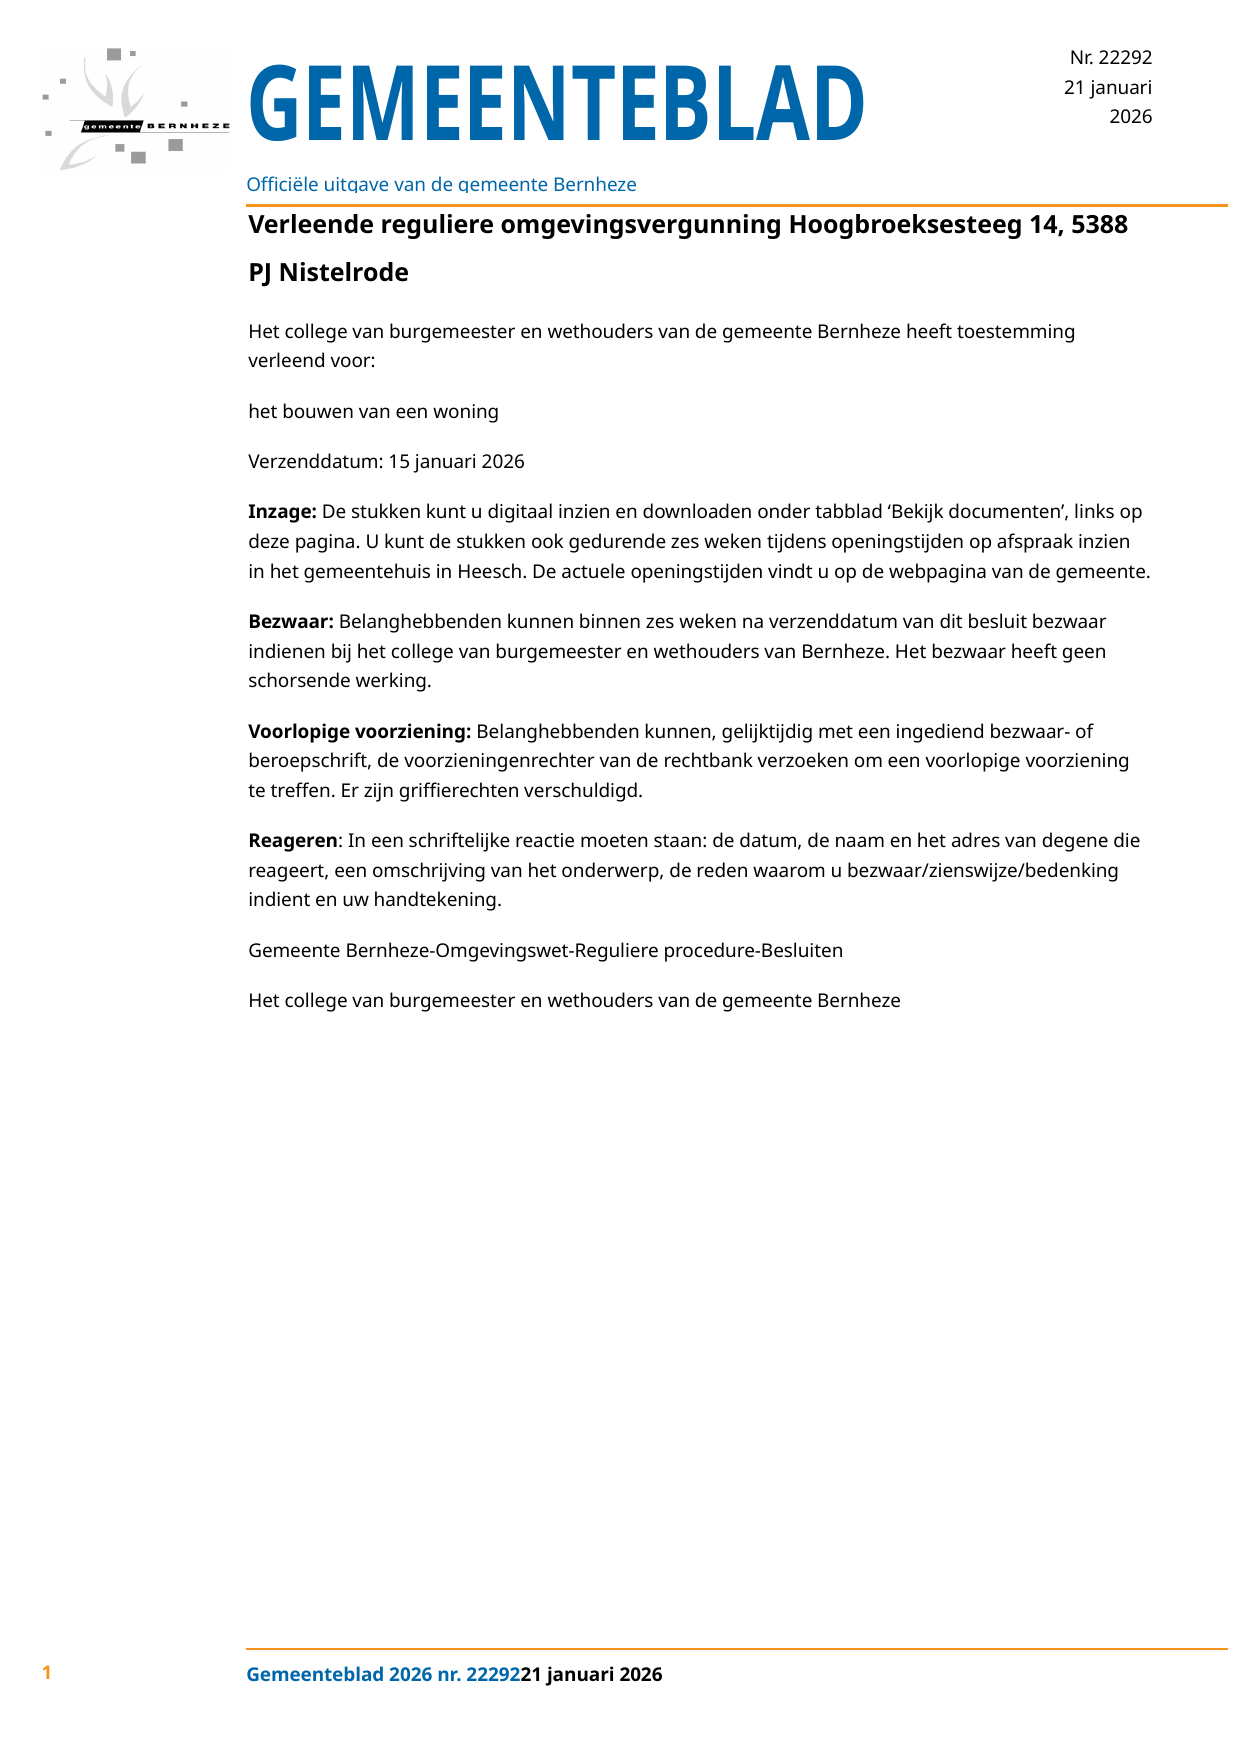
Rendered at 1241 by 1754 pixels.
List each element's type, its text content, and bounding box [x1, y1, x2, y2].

text Gemeente Bernheze-Omgevingswet-Reguliere procedure-Besluiten [248, 937, 1152, 963]
text Het college van burgemeester en wethouders van de gemeente Bernheze heeft toestemming verleend voor: [248, 318, 1152, 373]
text Bezwaar: Belanghebbenden kunnen binnen zes weken na verzenddatum van dit besluit bezwaar indienen bij het college van burgemeester en wethouders van Bernheze. Het bezwaar heeft geen schorsende werking. [248, 608, 1152, 693]
text Reageren: In een schriftelijke reactie moeten staan: de datum, de naam en het adres van degene die reageert, een omschrijving van het onderwerp, de reden waarom u bezwaar/zienswijze/bedenking indient en uw handtekening. [248, 827, 1152, 912]
text Verleende reguliere omgevingsvergunning Hoogbroeksesteeg 14, 5388 PJ Nistelrode [248, 207, 1152, 288]
picture [41, 47, 231, 172]
text Het college van burgemeester en wethouders van de gemeente Bernheze [248, 987, 1152, 1013]
text het bouwen van een woning [248, 398, 1152, 424]
text Verzenddatum: 15 januari 2026 [248, 448, 1152, 474]
text Voorlopige voorziening: Belanghebbenden kunnen, gelijktijdig met een ingediend bezwaar- of beroepschrift, de voorzieningenrechter van de rechtbank verzoeken om een voorlopige voorziening te treffen. Er zijn griffierechten verschuldigd. [248, 718, 1152, 803]
text Inzage: De stukken kunt u digitaal inzien en downloaden onder tabblad ‘Bekijk documenten’, links op deze pagina. U kunt de stukken ook gedurende zes weken tijdens openingstijden op afspraak inzien in het gemeentehuis in Heesch. De actuele openingstijden vindt u op de webpagina van de gemeente. [248, 499, 1152, 584]
